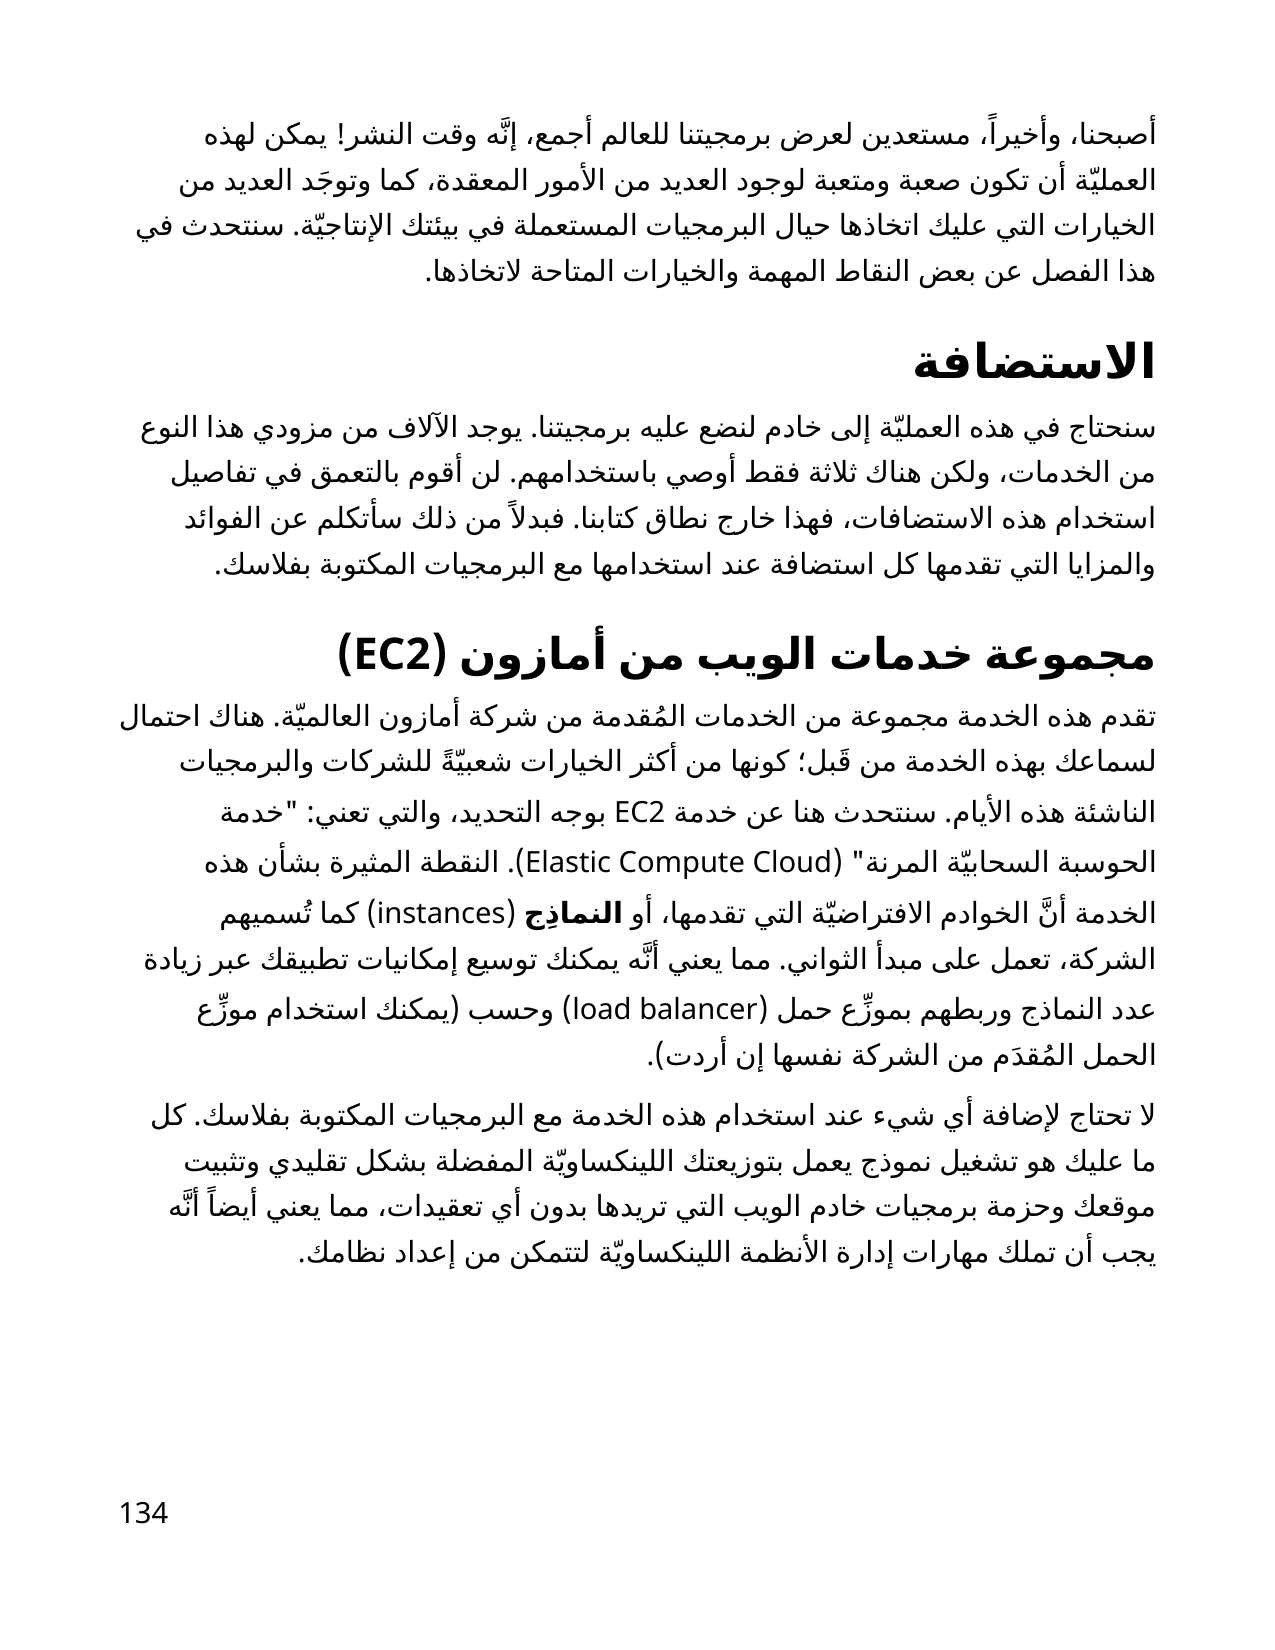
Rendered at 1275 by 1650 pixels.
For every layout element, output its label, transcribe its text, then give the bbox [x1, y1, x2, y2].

text لا تحتاج لإضافة أي شيء عند استخدام هذه الخدمة مع البرمجيات المكتوبة بفلاسك. كل ما عليك هو تشغيل نموذج يعمل بتوزيعتك اللينكساويّة المفضلة بشكل تقليدي وتثبيت موقعك وحزمة برمجيات خادم الويب التي تريدها بدون أي تعقيدات، مما يعني أيضاً أنَّه يجب أن تملك مهارات إدارة الأنظمة اللينكساويّة لتتمكن من إعداد نظامك. [118, 1099, 1157, 1274]
text أصبحنا، وأخيراً، مستعدين لعرض برمجيتنا للعالم أجمع، إنَّه وقت النشر! يمكن لهذه العمليّة أن تكون صعبة ومتعبة لوجود العديد من الأمور المعقدة، كما وتوجَد العديد من الخيارات التي عليك اتخاذها حيال البرمجيات المستعملة في بيئتك الإنتاجيّة. سنتحدث في هذا الفصل عن بعض النقاط المهمة والخيارات المتاحة لاتخاذها. [118, 118, 1157, 293]
subtitle مجموعة خدمات الويب من أمازون (EC2) [118, 623, 1157, 687]
text تقدم هذه الخدمة مجموعة من الخدمات المُقدمة من شركة أمازون العالميّة. هناك احتمال لسماعك بهذه الخدمة من قَبل؛ كونها من أكثر الخيارات شعبيّةً للشركات والبرمجيات الناشئة هذه الأيام. سنتحدث هنا عن خدمة EC2 بوجه التحديد، والتي تعني: "خدمة الحوسبة السحابيّة المرنة" (Elastic Compute Cloud). النقطة المثيرة بشأن هذه الخدمة أنَّ الخوادم الافتراضيّة التي تقدمها، أو النماذِج (instances) كما تُسميهم الشركة، تعمل على مبدأ الثواني. مما يعني أنَّه يمكنك توسيع إمكانيات تطبيقك عبر زيادة عدد النماذج وربطهم بموزِّع حمل (load balancer) وحسب (يمكنك استخدام موزِّع الحمل المُقدَم من الشركة نفسها إن أردت). [118, 700, 1157, 1077]
subtitle الاستضافة [118, 336, 1157, 398]
text سنحتاج في هذه العمليّة إلى خادم لنضع عليه برمجيتنا. يوجد الآلاف من مزودي هذا النوع من الخدمات، ولكن هناك ثلاثة فقط أوصي باستخدامهم. لن أقوم بالتعمق في تفاصيل استخدام هذه الاستضافات، فهذا خارج نطاق كتابنا. فبدلاً من ذلك سأتكلم عن الفوائد والمزايا التي تقدمها كل استضافة عند استخدامها مع البرمجيات المكتوبة بفلاسك. [118, 411, 1157, 586]
